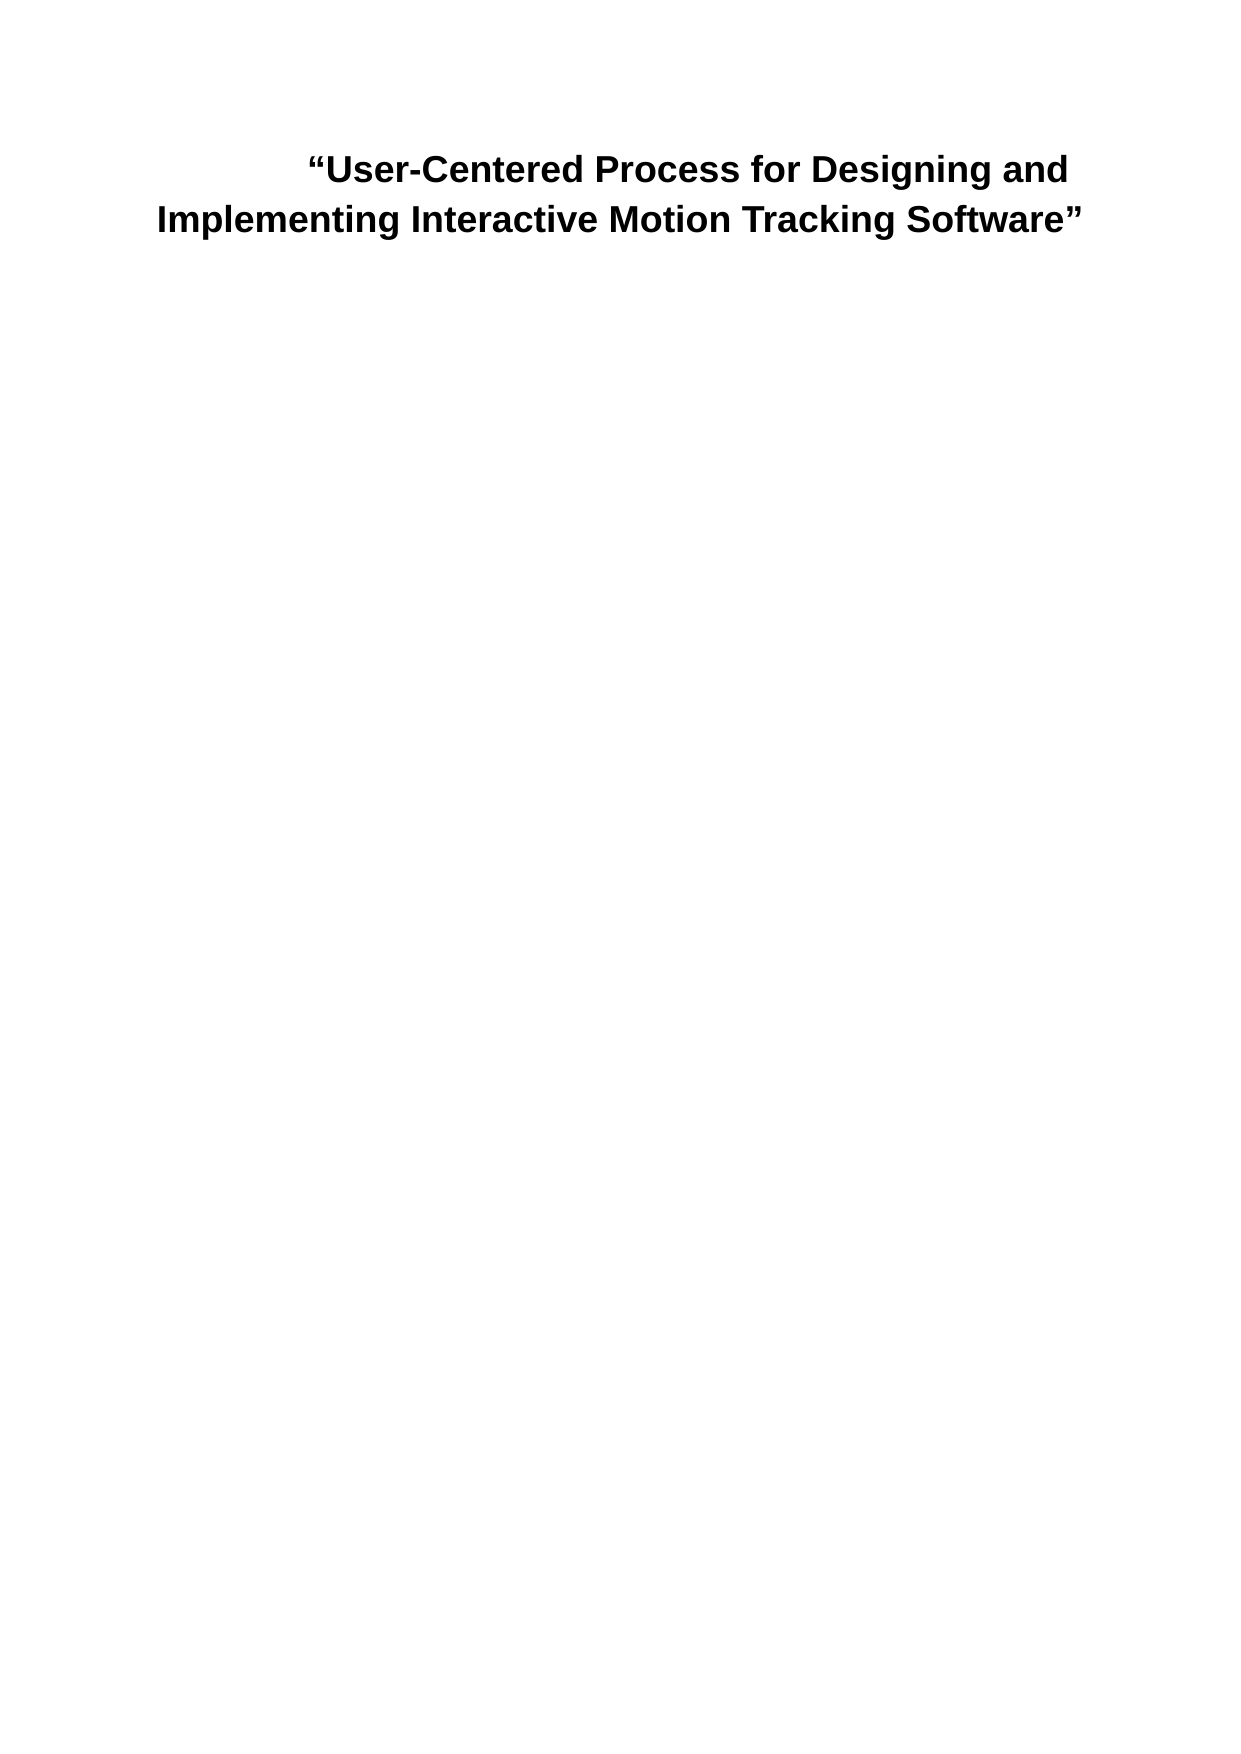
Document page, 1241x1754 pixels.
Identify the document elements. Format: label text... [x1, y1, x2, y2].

text “User-Centered Process for Designing and Implementing Interactive Motion Tracking Software” [148, 148, 1093, 240]
